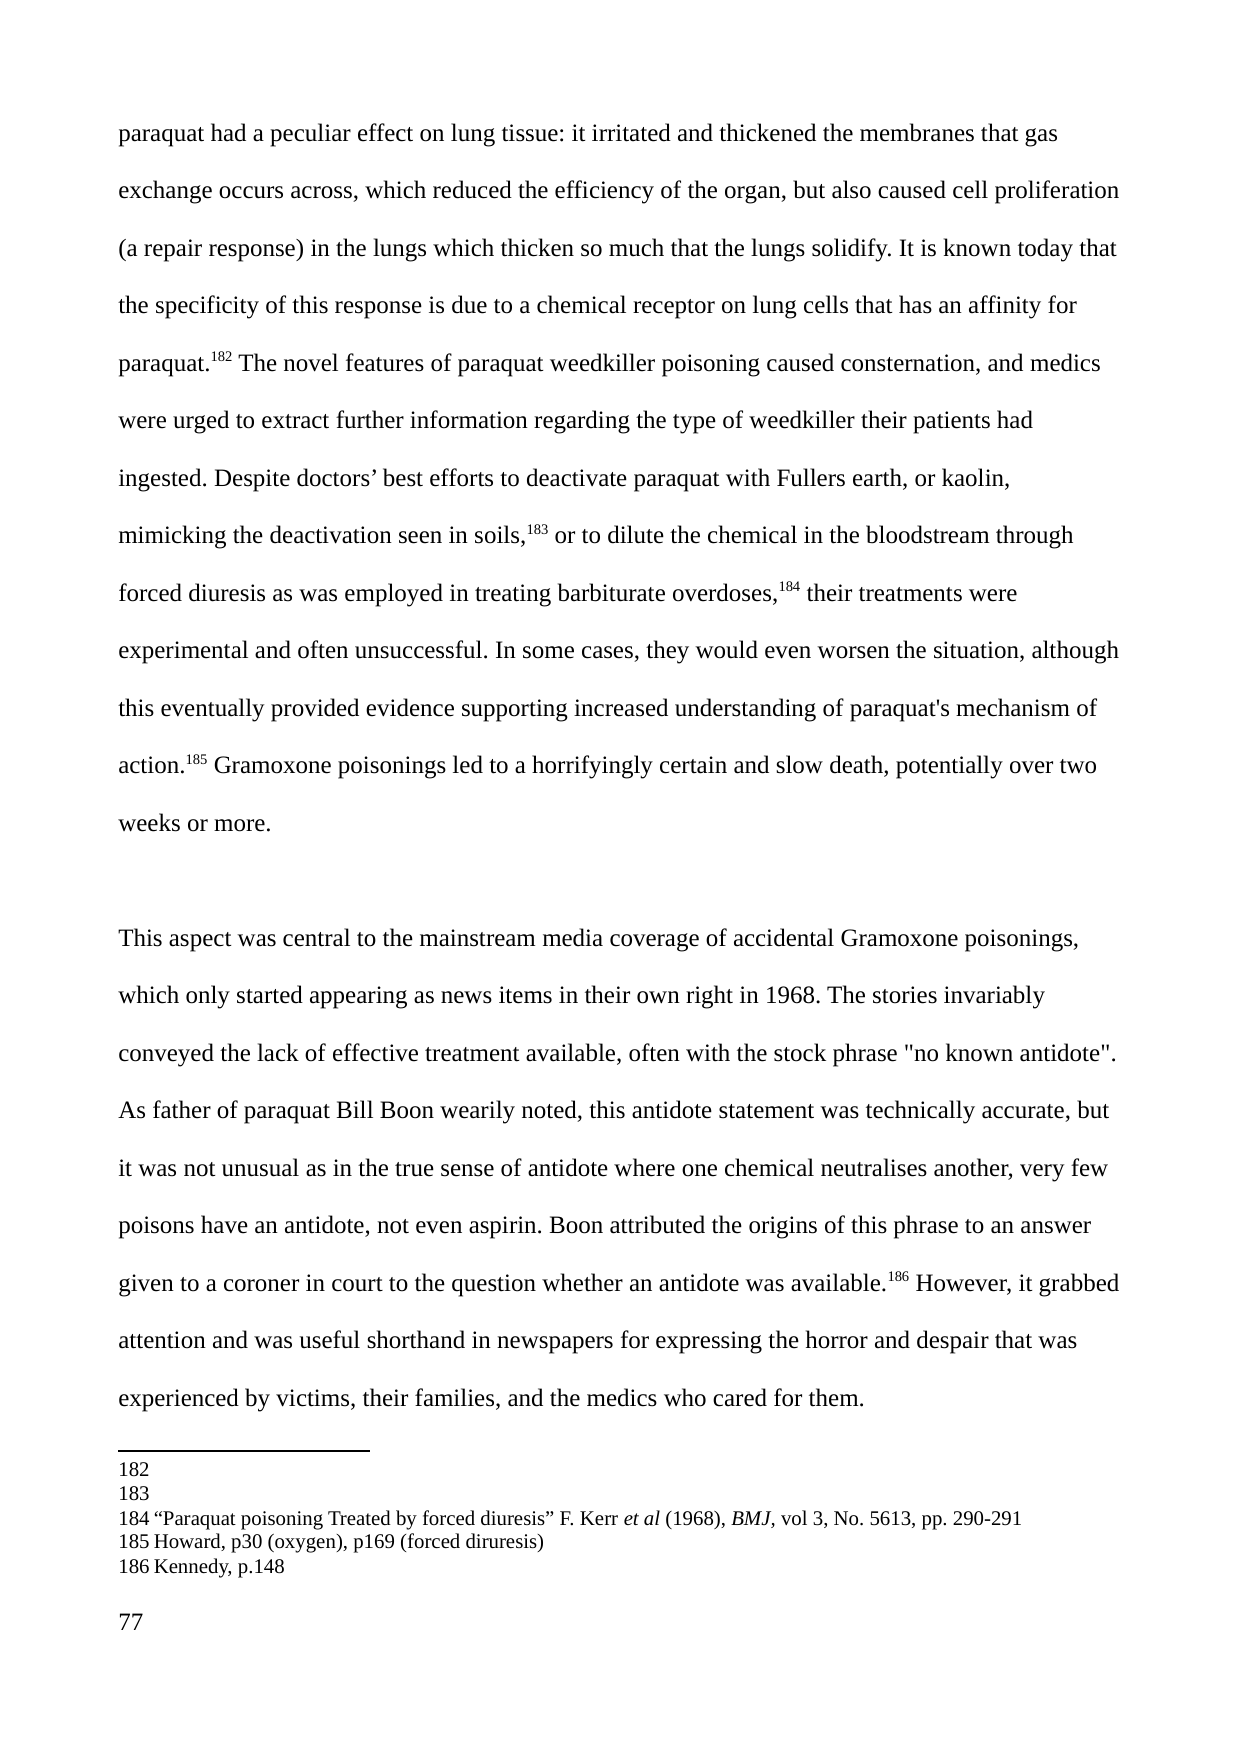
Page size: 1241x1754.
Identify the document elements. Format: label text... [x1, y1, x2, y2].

text This aspect was central to the mainstream media coverage of accidental Gramoxone poisonings, which only started appearing as news items in their own right in 1968. The stories invariably conveyed the lack of effective treatment available, often with the stock phrase "no known antidote". As father of paraquat Bill Boon wearily noted, this antidote statement was technically accurate, but it was not unusual as in the true sense of antidote where one chemical neutralises another, very few poisons have an antidote, not even aspirin. Boon attributed the origins of this phrase to an answer given to a coroner in court to the question whether an antidote was available. However, it grabbed attention and was useful shorthand in newspapers for expressing the horror and despair that was experienced by victims, their families, and the medics who cared for them. [118, 923, 1122, 1412]
text Howard, p30 (oxygen), p169 (forced diruresis) [118, 1529, 1122, 1553]
text Kennedy, p.148 [118, 1553, 1122, 1578]
text paraquat had a peculiar effect on lung tissue: it irritated and thickened the membranes that gas exchange occurs across, which reduced the efficiency of the organ, but also caused cell proliferation (a repair response) in the lungs which thicken so much that the lungs solidify. It is known today that the specificity of this response is due to a chemical receptor on lung cells that has an affinity for paraquat. The novel features of paraquat weedkiller poisoning caused consternation, and medics were urged to extract further information regarding the type of weedkiller their patients had ingested. Despite doctors’ best efforts to deactivate paraquat with Fullers earth, or kaolin, mimicking the deactivation seen in soils, or to dilute the chemical in the bloodstream through forced diuresis as was employed in treating barbiturate overdoses, their treatments were experimental and often unsuccessful. In some cases, they would even worsen the situation, although this eventually provided evidence supporting increased understanding of paraquat's mechanism of action. Gramoxone poisonings led to a horrifyingly certain and slow death, potentially over two weeks or more. [118, 118, 1122, 837]
text “Paraquat poisoning Treated by forced diuresis” F. Kerr et al (1968), BMJ, vol 3, No. 5613, pp. 290-291 [118, 1505, 1122, 1529]
